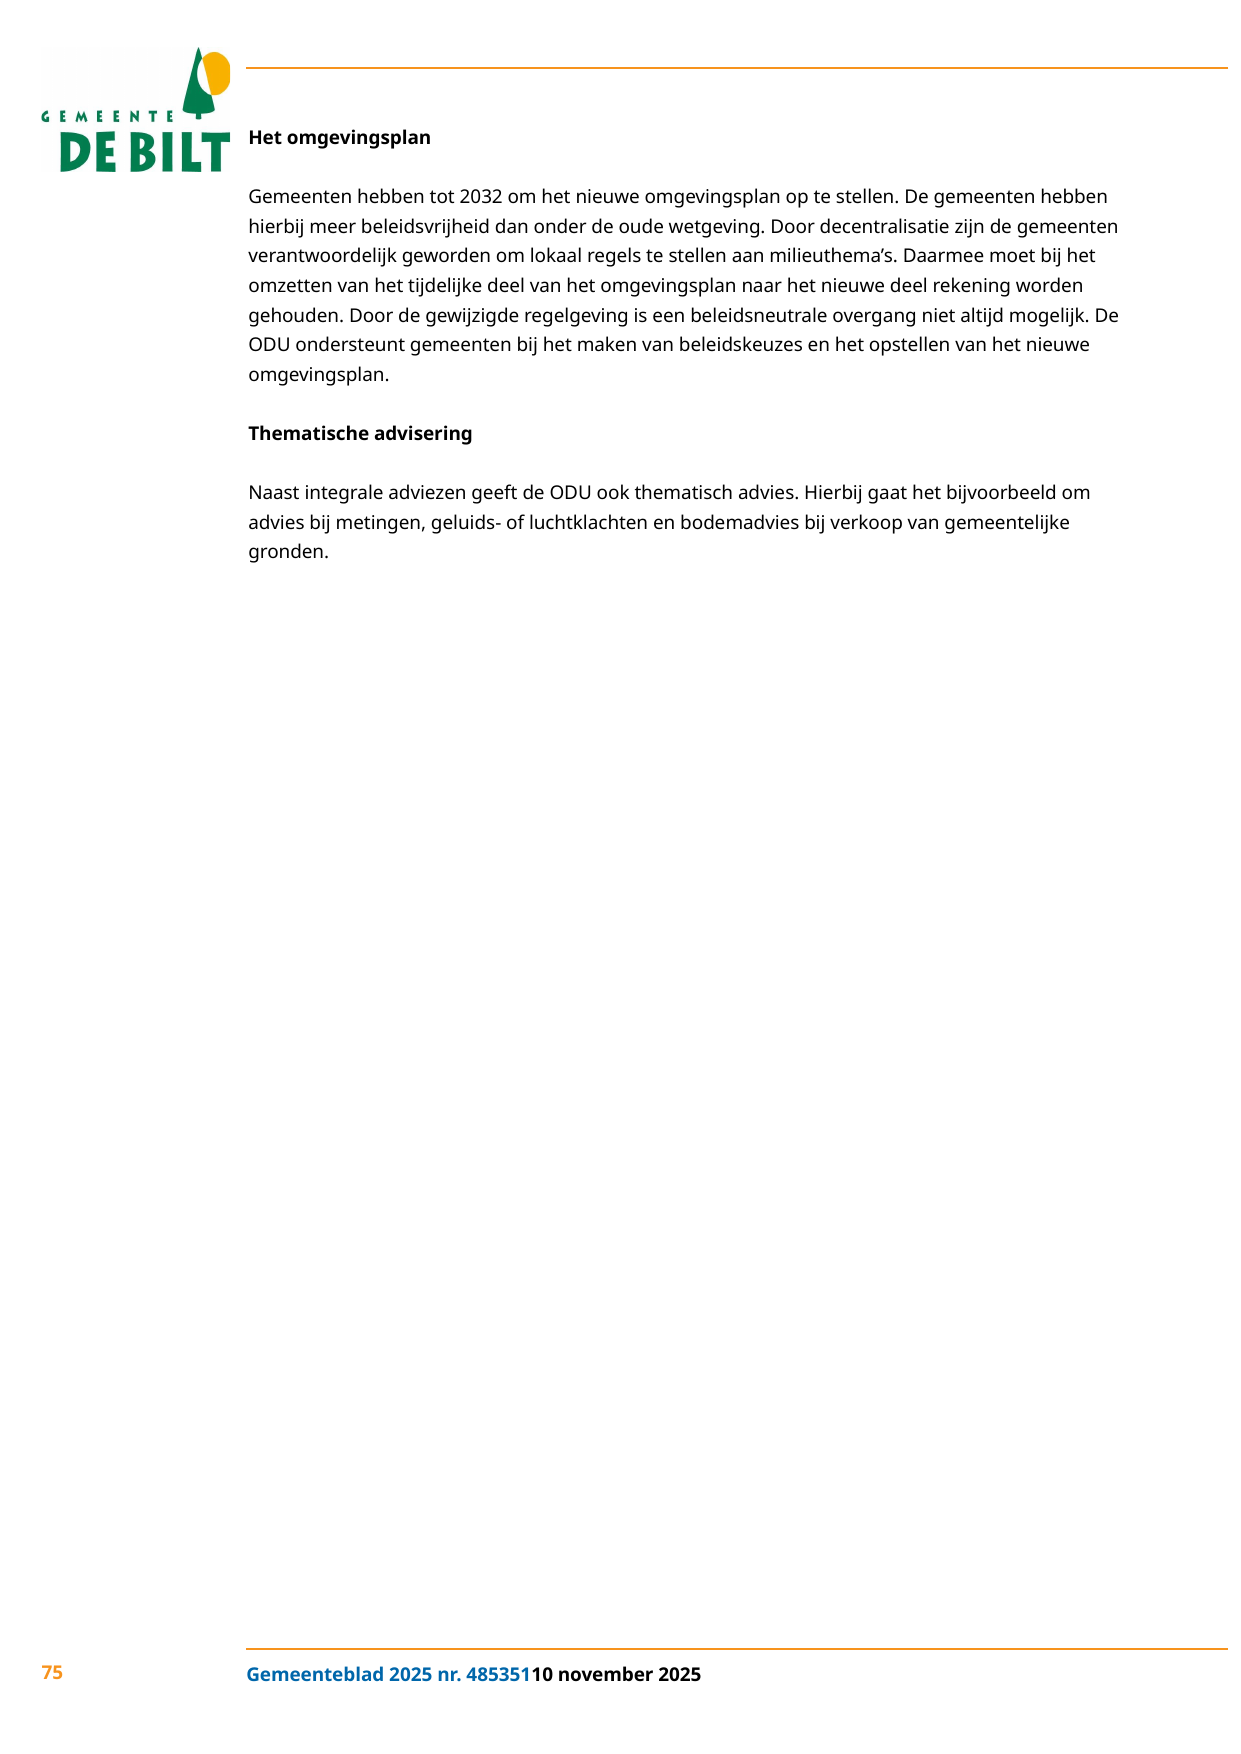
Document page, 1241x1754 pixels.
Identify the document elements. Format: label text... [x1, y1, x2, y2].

text Thematische advisering [248, 420, 1152, 446]
text Gemeenten hebben tot 2032 om het nieuwe omgevingsplan op te stellen. De gemeenten hebben hierbij meer beleidsvrijheid dan onder de oude wetgeving. Door decentralisatie zijn de gemeenten verantwoordelijk geworden om lokaal regels te stellen aan milieuthema’s. Daarmee moet bij het omzetten van het tijdelijke deel van het omgevingsplan naar het nieuwe deel rekening worden gehouden. Door de gewijzigde regelgeving is een beleidsneutrale overgang niet altijd mogelijk. De ODU ondersteunt gemeenten bij het maken van beleidskeuzes en het opstellen van het nieuwe omgevingsplan. [248, 183, 1152, 387]
text Het omgevingsplan [248, 124, 1152, 150]
text Naast integrale adviezen geeft de ODU ook thematisch advies. Hierbij gaat het bijvoorbeeld om advies bij metingen, geluids- of luchtklachten en bodemadvies bij verkoop van gemeentelijke gronden. [248, 479, 1152, 564]
picture [41, 47, 231, 172]
